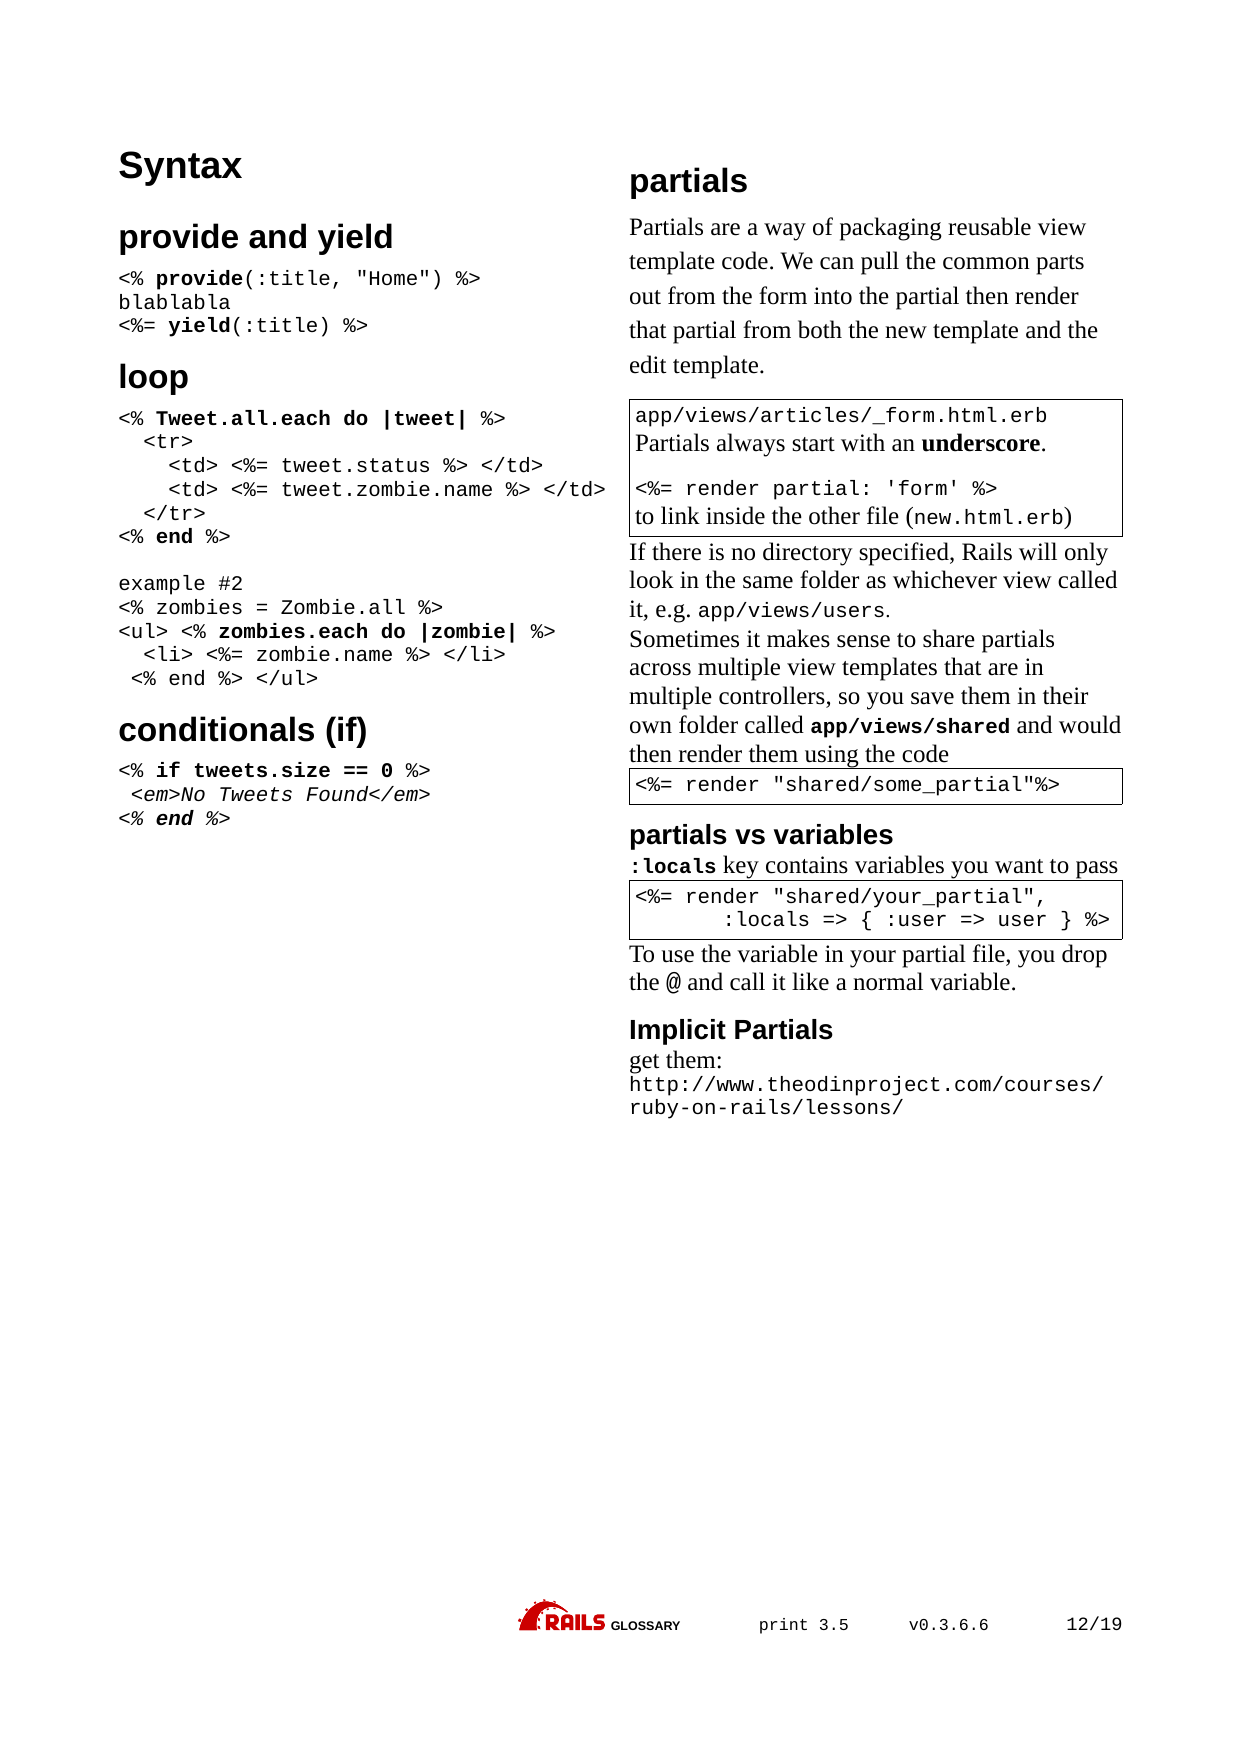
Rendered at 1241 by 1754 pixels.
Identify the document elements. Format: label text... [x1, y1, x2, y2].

subtitle Implicit Partials [629, 1013, 1122, 1045]
subtitle Syntax [118, 143, 611, 187]
text To use the variable in your partial file, you drop the @ and call it like a normal variable. [629, 940, 1122, 998]
text If there is no directory specified, Rails will only look in the same folder as whichever view called it, e.g. app/views/users. [629, 537, 1122, 624]
text <ul> <% zombies.each do |zombie| %> [118, 621, 611, 644]
text <td> <%= tweet.status %> </td> [118, 455, 611, 479]
subtitle partials [629, 161, 1122, 199]
table_header <%= render "shared/some_partial"%> [630, 769, 1122, 803]
text <em>No Tweets Found</em> [118, 784, 611, 808]
text blablabla [118, 292, 611, 315]
text <% end %> </ul> [118, 668, 611, 692]
text <% end %> [118, 808, 611, 831]
table_header <%= render "shared/your_partial", :locals => { :user => user } %> [630, 881, 1122, 939]
text <% end %> [118, 526, 611, 550]
text </tr> [118, 502, 611, 526]
subtitle partials vs variables [629, 818, 1122, 850]
subtitle provide and yield [118, 217, 611, 256]
text <% zombies = Zombie.all %> [118, 597, 611, 621]
text <%= yield(:title) %> [118, 315, 611, 339]
text <% if tweets.size == 0 %> [118, 761, 611, 784]
text <% provide(:title, "Home") %> [118, 268, 611, 292]
text <li> <%= zombie.name %> </li> [118, 644, 611, 668]
text <% Tweet.all.each do |tweet| %> [118, 408, 611, 432]
table_header app/views/articles/_form.html.erb Partials always start with an underscore. <%= render partial: 'form' %> to link inside the other file (new.html.erb) [630, 400, 1122, 536]
text http://www.theodinproject.com/courses/ruby-on-rails/lessons/ [629, 1074, 1122, 1121]
text <tr> [118, 432, 611, 455]
text example #2 [118, 573, 611, 597]
text <td> <%= tweet.zombie.name %> </td> [118, 479, 611, 502]
text :locals key contains variables you want to pass [629, 850, 1122, 880]
subtitle conditionals (if) [118, 709, 611, 748]
text Partials are a way of packaging reusable view template code. We can pull the common parts out from the form into the partial then render that partial from both the new template and the edit template. [629, 212, 1122, 379]
text Sometimes it makes sense to share partials across multiple view templates that are in multiple controllers, so you save them in their own folder called app/views/shared and would then render them using the code [629, 624, 1122, 768]
text get them: [629, 1045, 1122, 1074]
subtitle loop [118, 357, 611, 395]
